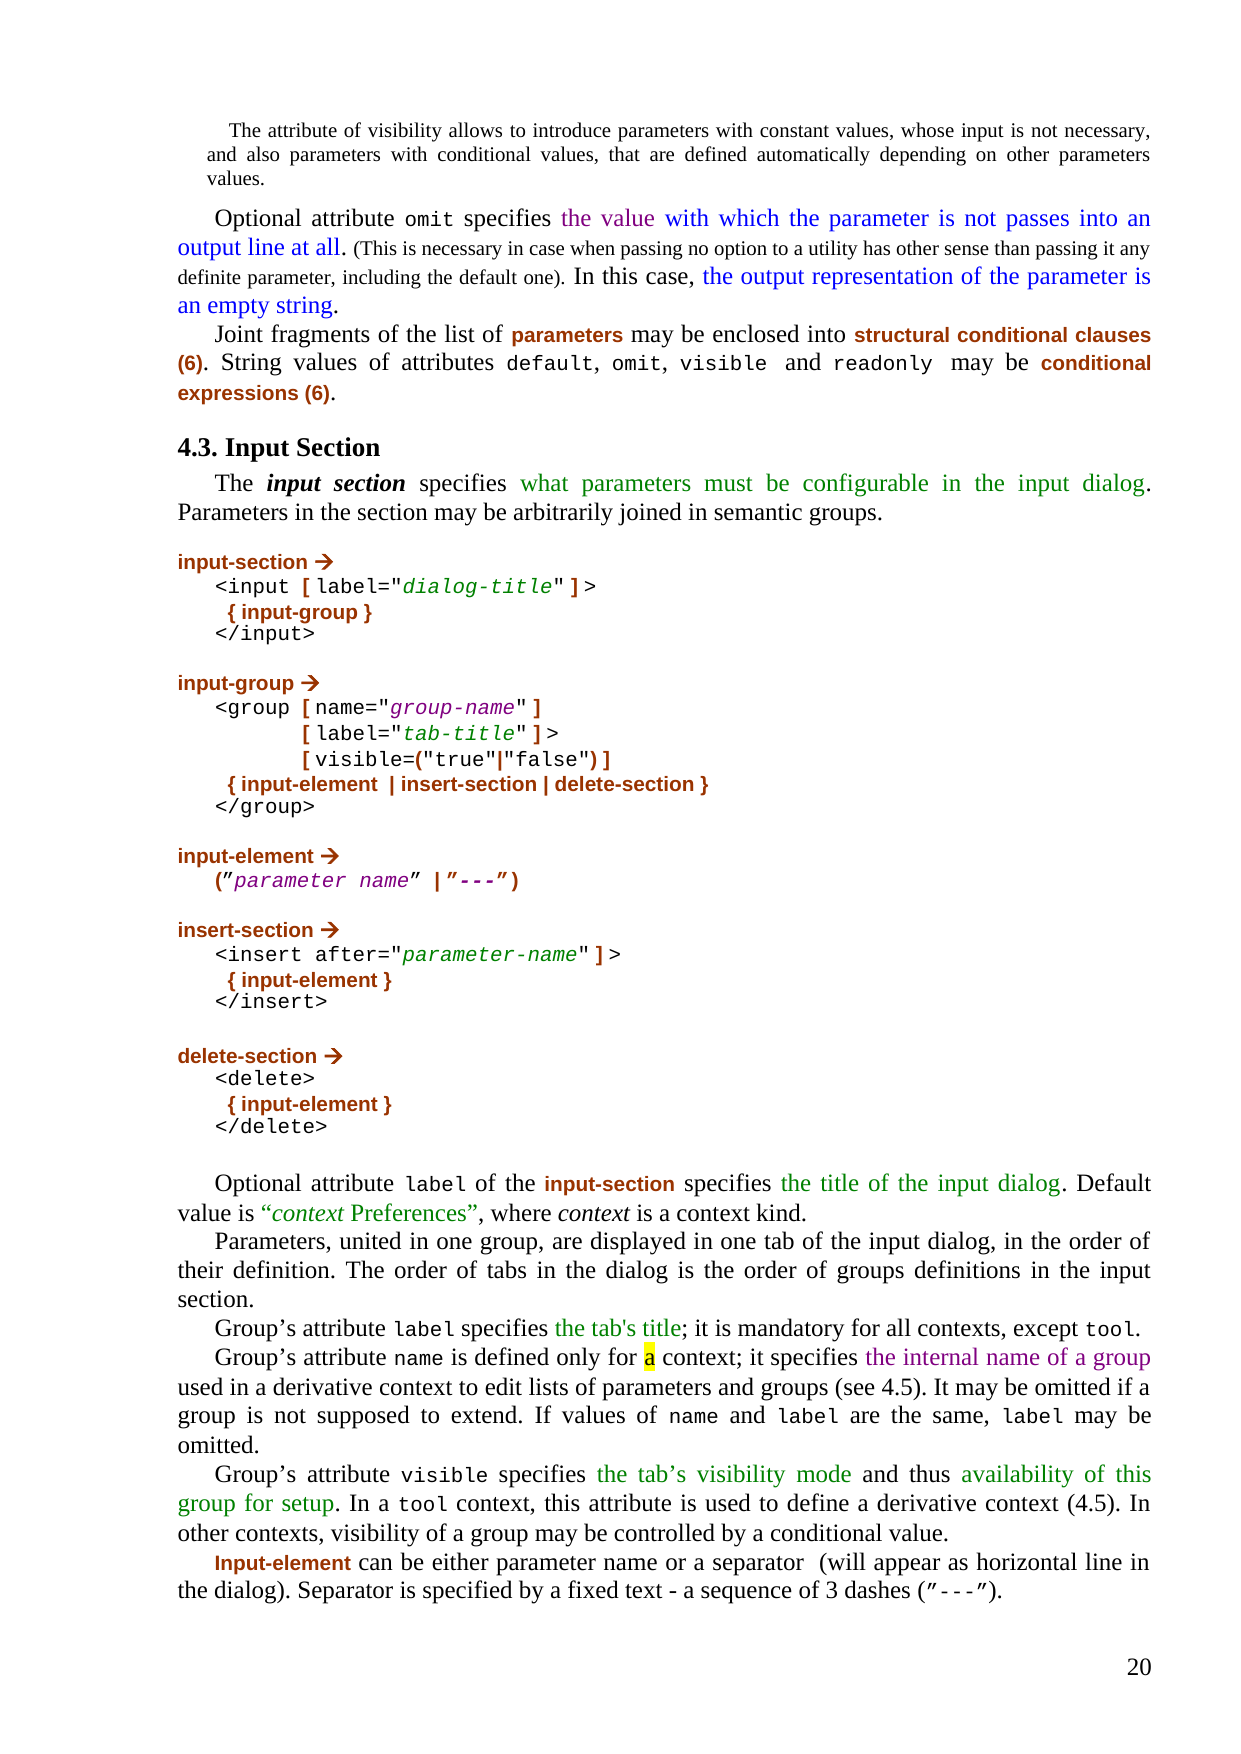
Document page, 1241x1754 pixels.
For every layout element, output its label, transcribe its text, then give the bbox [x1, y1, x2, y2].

text <delete> [177, 1068, 1152, 1092]
subtitle 4.3. Input Section [177, 431, 1152, 462]
text Parameters, united in one group, are displayed in one tab of the input dialog, in the order of their definition. The order of tabs in the dialog is the order of groups definitions in the input section. [177, 1226, 1152, 1313]
text { input-element } [177, 968, 1152, 992]
text <input [ label="dialog-title" ] > [177, 574, 1152, 599]
text delete-section  [177, 1044, 1152, 1068]
text </input> [177, 623, 1152, 647]
text { input-element | insert-section | delete-section } [177, 772, 1152, 796]
text Input-element can be either parameter name or a separator (will appear as horizontal line in the dialog). Separator is specified by a fixed text - a sequence of 3 dashes (”---”). [177, 1547, 1152, 1605]
text <group [ name="group-name" ] [177, 695, 1152, 721]
text input-group  [177, 671, 1152, 695]
text Optional attribute omit specifies the value with which the parameter is not passes into an output line at all. (This is necessary in case when passing no option to a utility has other sense than passing it any definite parameter, including the default one). In this case, the output representation of the parameter is an empty string. [177, 203, 1152, 319]
text The input section specifies what parameters must be configurable in the input dialog. Parameters in the section may be arbitrarily joined in semantic groups. [177, 468, 1152, 526]
text Group’s attribute visible specifies the tab’s visibility mode and thus availability of this group for setup. In a tool context, this attribute is used to define a derivative context (4.5). In other contexts, visibility of a group may be controlled by a conditional value. [177, 1459, 1152, 1547]
text Joint fragments of the list of parameters may be enclosed into structural conditional clauses (6). String values of attributes default, omit, visible and readonly may be conditional expressions (6). [177, 319, 1152, 406]
text Optional attribute label of the input-section specifies the title of the input dialog. Default value is “context Preferences”, where context is a context kind. [177, 1168, 1152, 1226]
text [ label="tab-title" ] > [177, 721, 1152, 746]
text </delete> [177, 1116, 1152, 1139]
text input-element  [177, 844, 1152, 868]
text { input-element } [177, 1092, 1152, 1116]
text Group’s attribute label specifies the tab's title; it is mandatory for all contexts, except tool. [177, 1313, 1152, 1342]
text insert-section  [177, 918, 1152, 942]
text </group> [177, 796, 1152, 820]
text [ visible=("true"|"false") ] [177, 746, 1152, 772]
text The attribute of visibility allows to introduce parameters with constant values, whose input is not necessary, and also parameters with conditional values, that are defined automatically depending on other parameters values. [207, 118, 1152, 190]
text </insert> [177, 992, 1152, 1015]
text { input-group } [177, 599, 1152, 623]
text <insert after="parameter-name" ] > [177, 942, 1152, 968]
text (”parameter name” | ”---”) [177, 868, 1152, 894]
text Group’s attribute name is defined only for a context; it specifies the internal name of a group used in a derivative context to edit lists of parameters and groups (see 4.5). It may be omitted if a group is not supposed to extend. If values of name and label are the same, label may be omitted. [177, 1342, 1152, 1459]
text input-section  [177, 549, 1152, 574]
